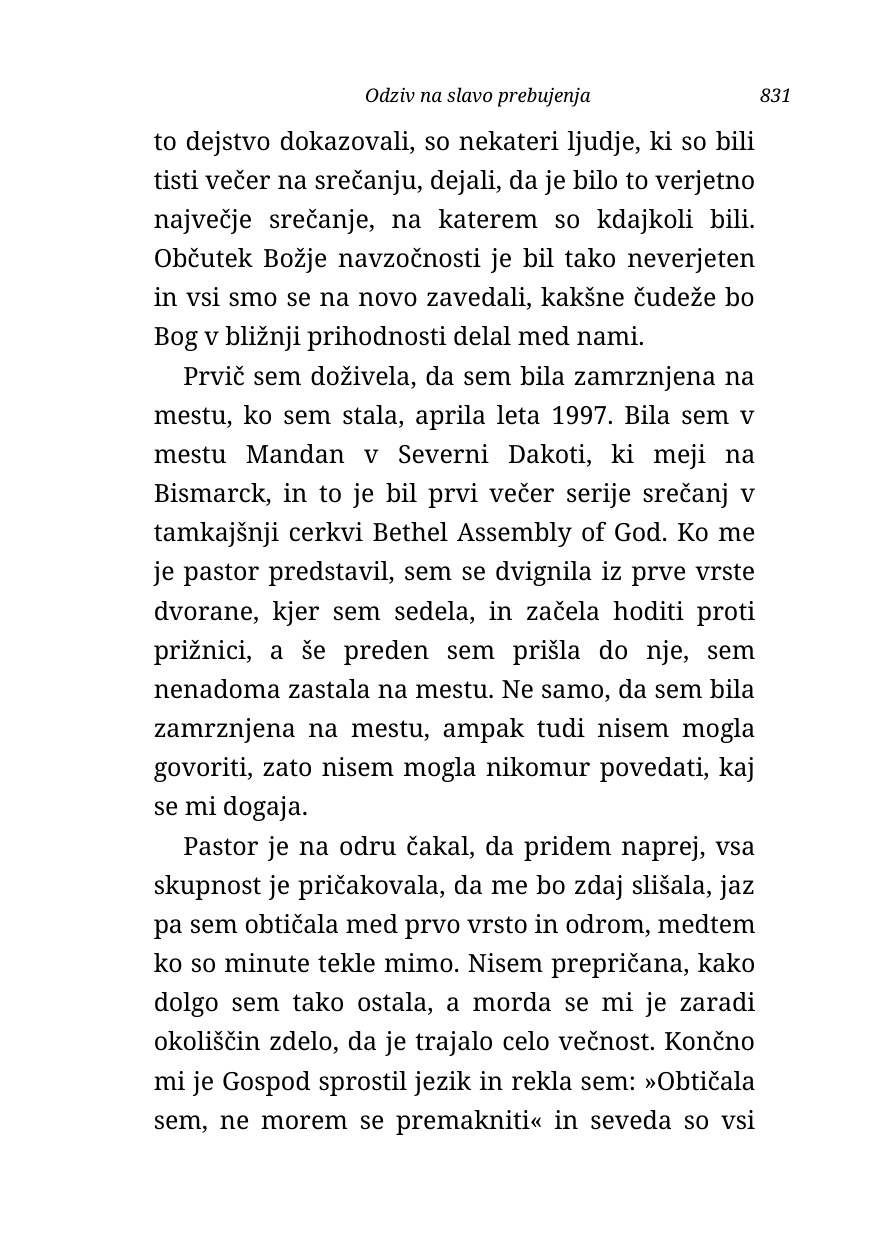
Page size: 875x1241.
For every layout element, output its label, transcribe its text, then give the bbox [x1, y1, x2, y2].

text Prvič sem doživela, da sem bila zamrznjena na mestu, ko sem stala, aprila leta 1997. Bila sem v mestu Mandan v Severni Dakoti, ki meji na Bismarck, in to je bil prvi večer serije srečanj v tamkajšnji cerkvi Bethel Assembly of God. Ko me je pastor predstavil, sem se dvignila iz prve vrste dvorane, kjer sem sedela, in začela hoditi proti prižnici, a še preden sem prišla do nje, sem nenadoma zastala na mestu. Ne samo, da sem bila zamrznjena na mestu, ampak tudi nisem mogla govoriti, zato nisem mogla nikomur povedati, kaj se mi dogaja. [153, 358, 756, 823]
text Pastor je na odru čakal, da pridem naprej, vsa skupnost je pričakovala, da me bo zdaj slišala, jaz pa sem obtičala med prvo vrsto in odrom, medtem ko so minute tekle mimo. Nisem prepričana, kako dolgo sem tako ostala, a morda se mi je zaradi okoliščin zdelo, da je trajalo celo večnost. Končno mi je Gospod sprostil jezik in rekla sem: »Obtičala sem, ne morem se premakniti« in seveda so vsi [153, 828, 756, 1136]
text to dejstvo dokazovali, so nekateri ljudje, ki so bili tisti večer na srečanju, dejali, da je bilo to verjetno največje srečanje, na katerem so kdajkoli bili. Občutek Božje navzočnosti je bil tako neverjeten in vsi smo se na novo zavedali, kakšne čudeže bo Bog v bližnji prihodnosti delal med nami. [153, 123, 756, 353]
